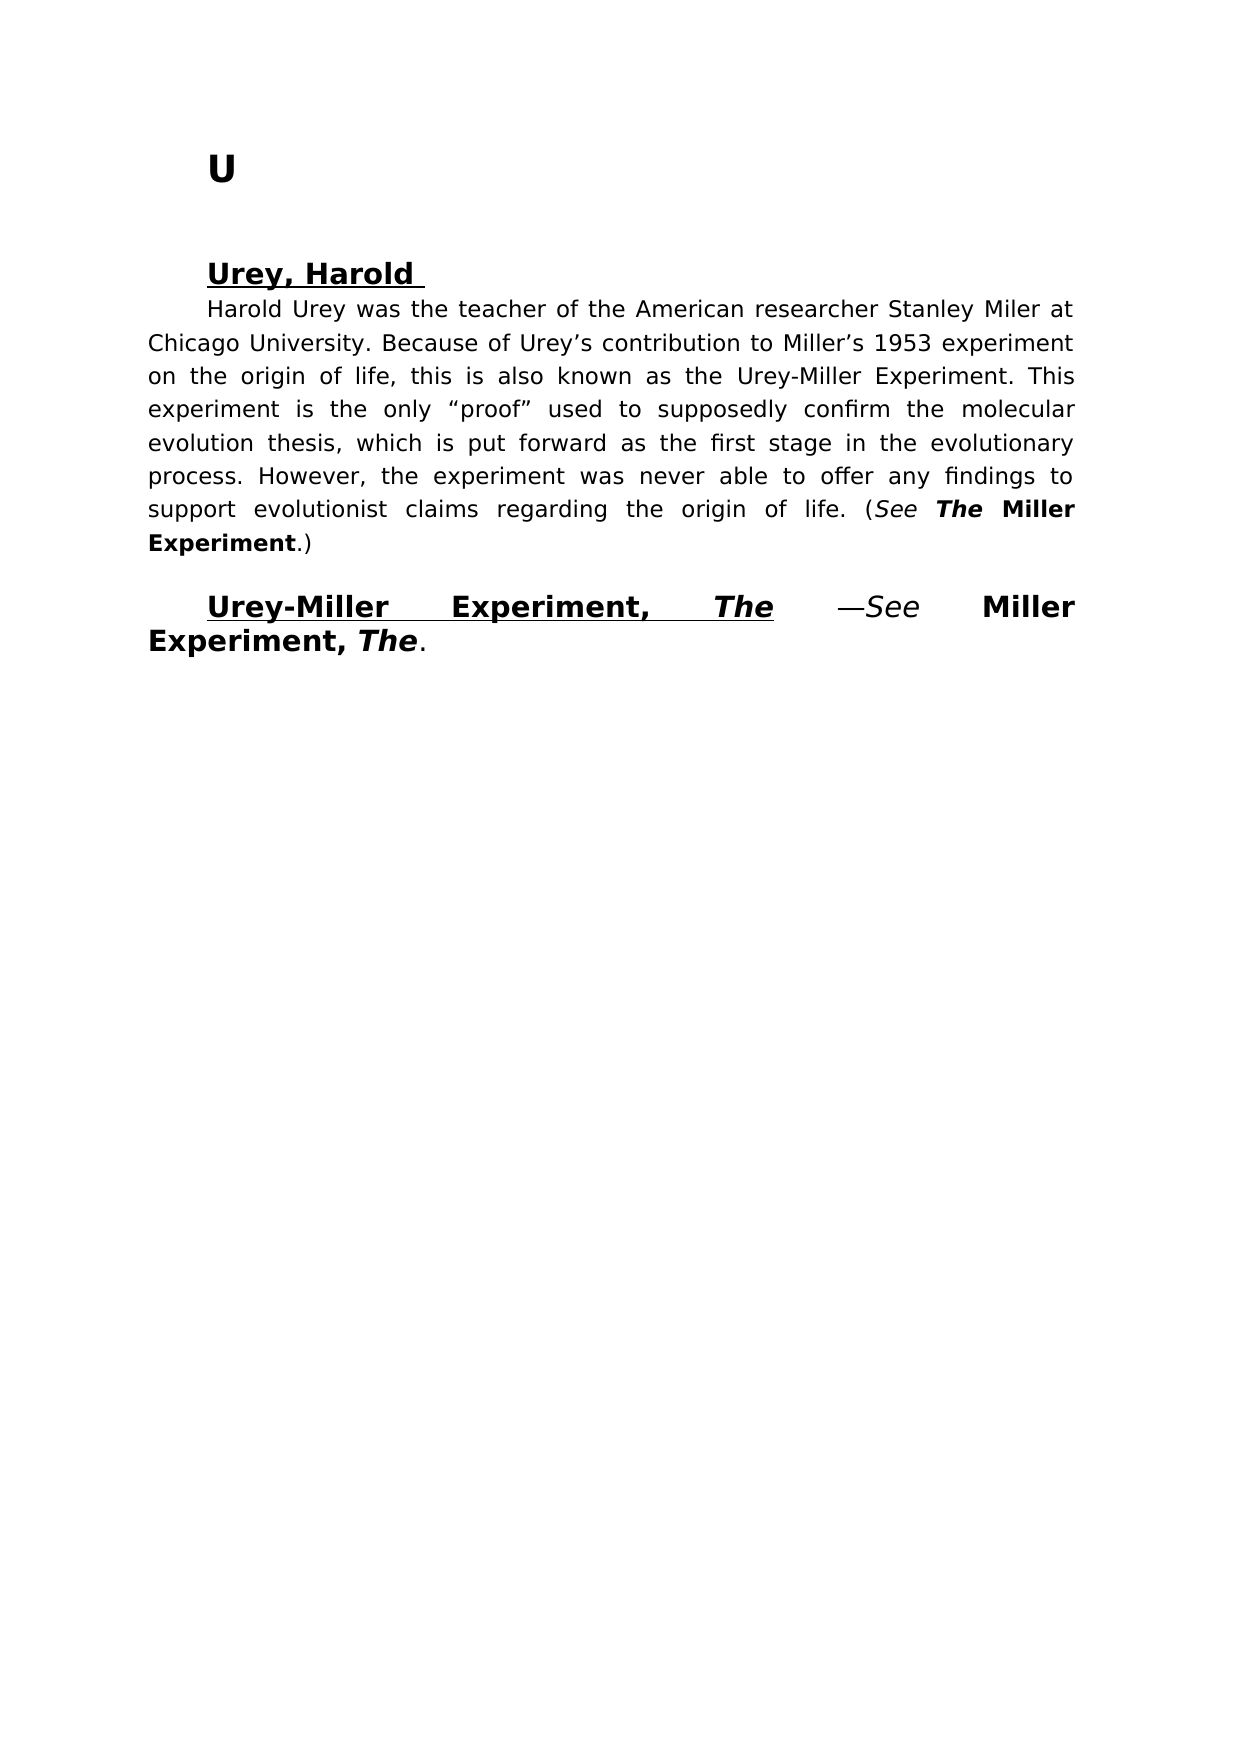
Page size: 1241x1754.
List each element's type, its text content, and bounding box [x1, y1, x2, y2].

text Urey, Harold [148, 258, 1075, 291]
text Harold Urey was the teacher of the American researcher Stanley Miler at Chicago University. Because of Urey’s contribution to Miller’s 1953 experiment on the origin of life, this is also known as the Urey-Miller Experiment. This experiment is the only “proof” used to supposedly confirm the molecular evolution thesis, which is put forward as the first stage in the evolutionary process. However, the experiment was never able to offer any findings to support evolutionist claims regarding the origin of life. (See The Miller Experiment.) [148, 291, 1075, 558]
text U [148, 148, 1075, 191]
text Urey-Miller Experiment, The —See Miller Experiment, The. [148, 591, 1075, 658]
